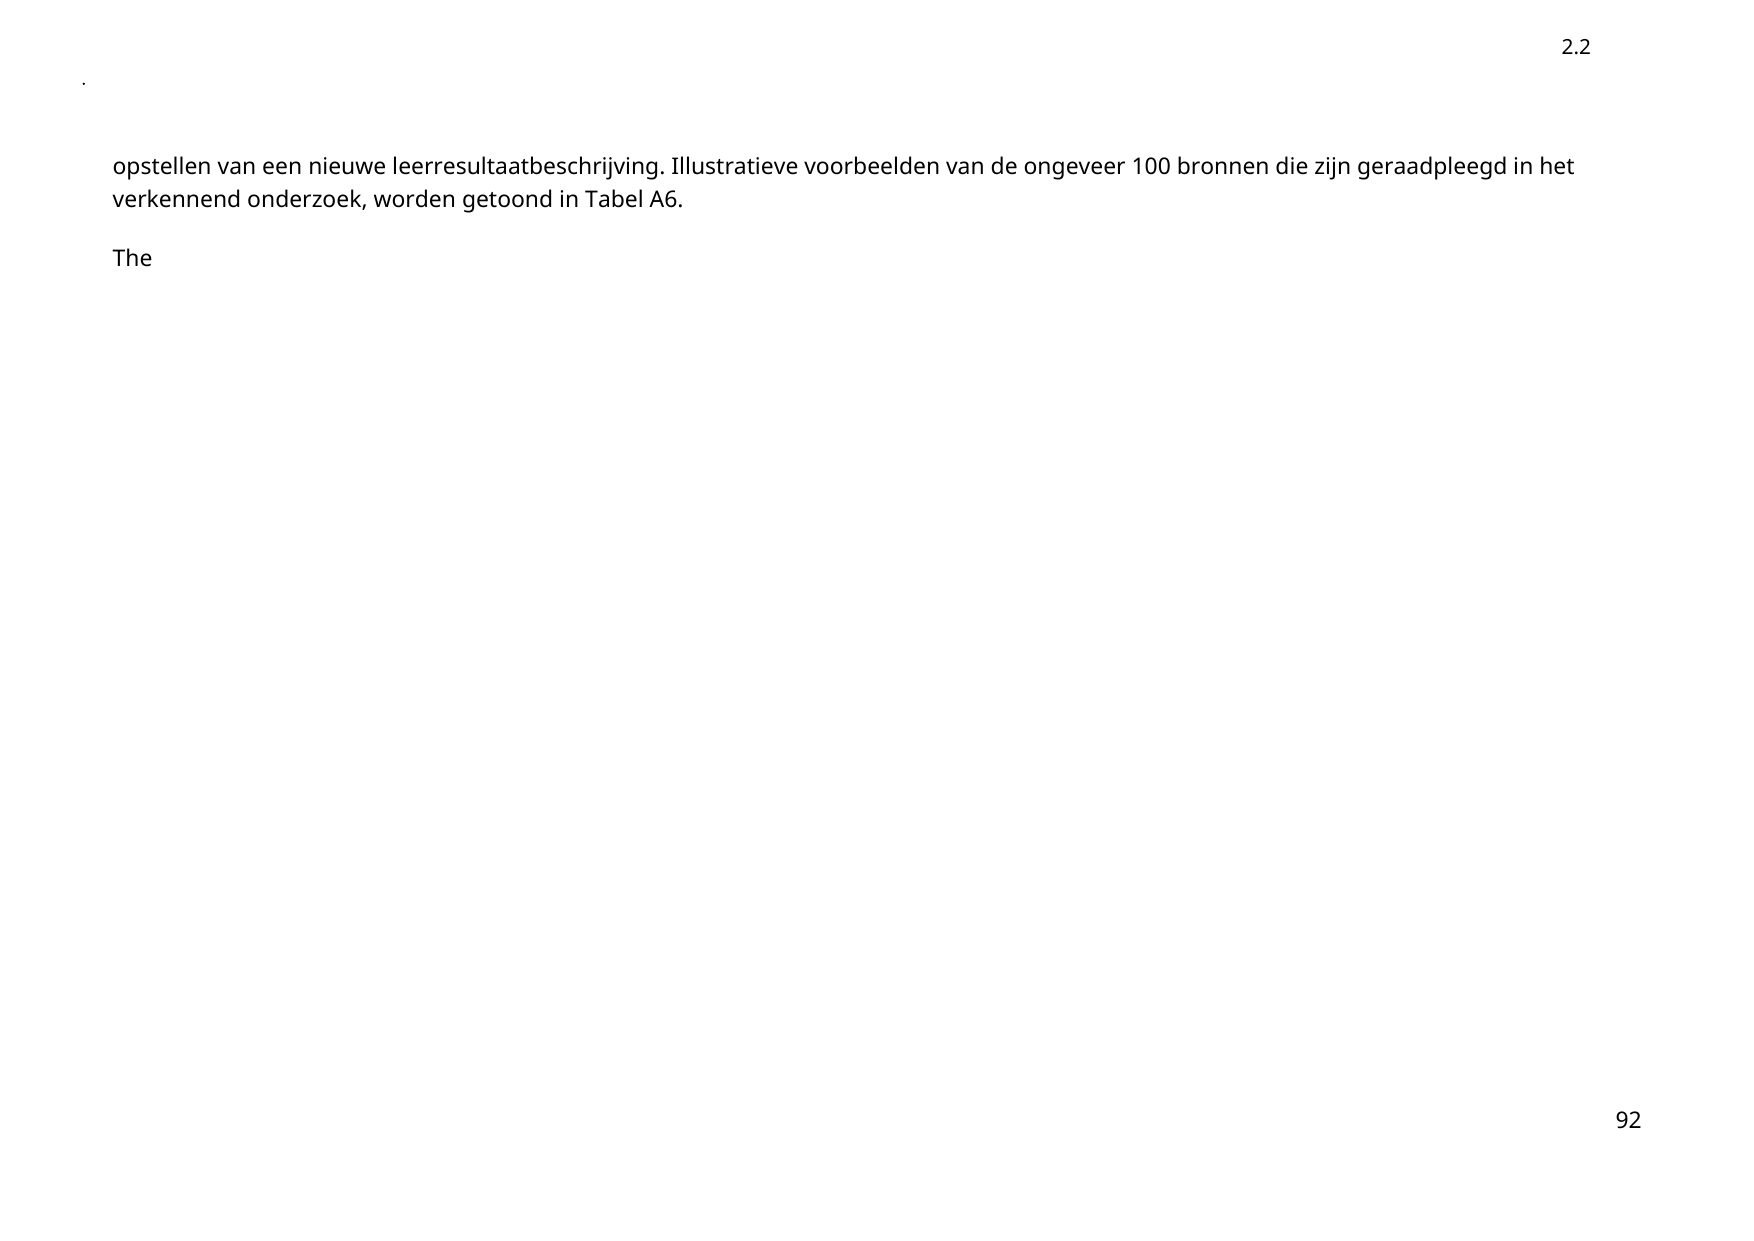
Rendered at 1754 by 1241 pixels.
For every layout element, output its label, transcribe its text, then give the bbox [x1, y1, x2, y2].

text The [112, 242, 1602, 273]
text opstellen van een nieuwe leerresultaatbeschrijving. Illustratieve voorbeelden van de ongeveer 100 bronnen die zijn geraadpleegd in het verkennend onderzoek, worden getoond in Tabel A6. [112, 150, 1598, 214]
